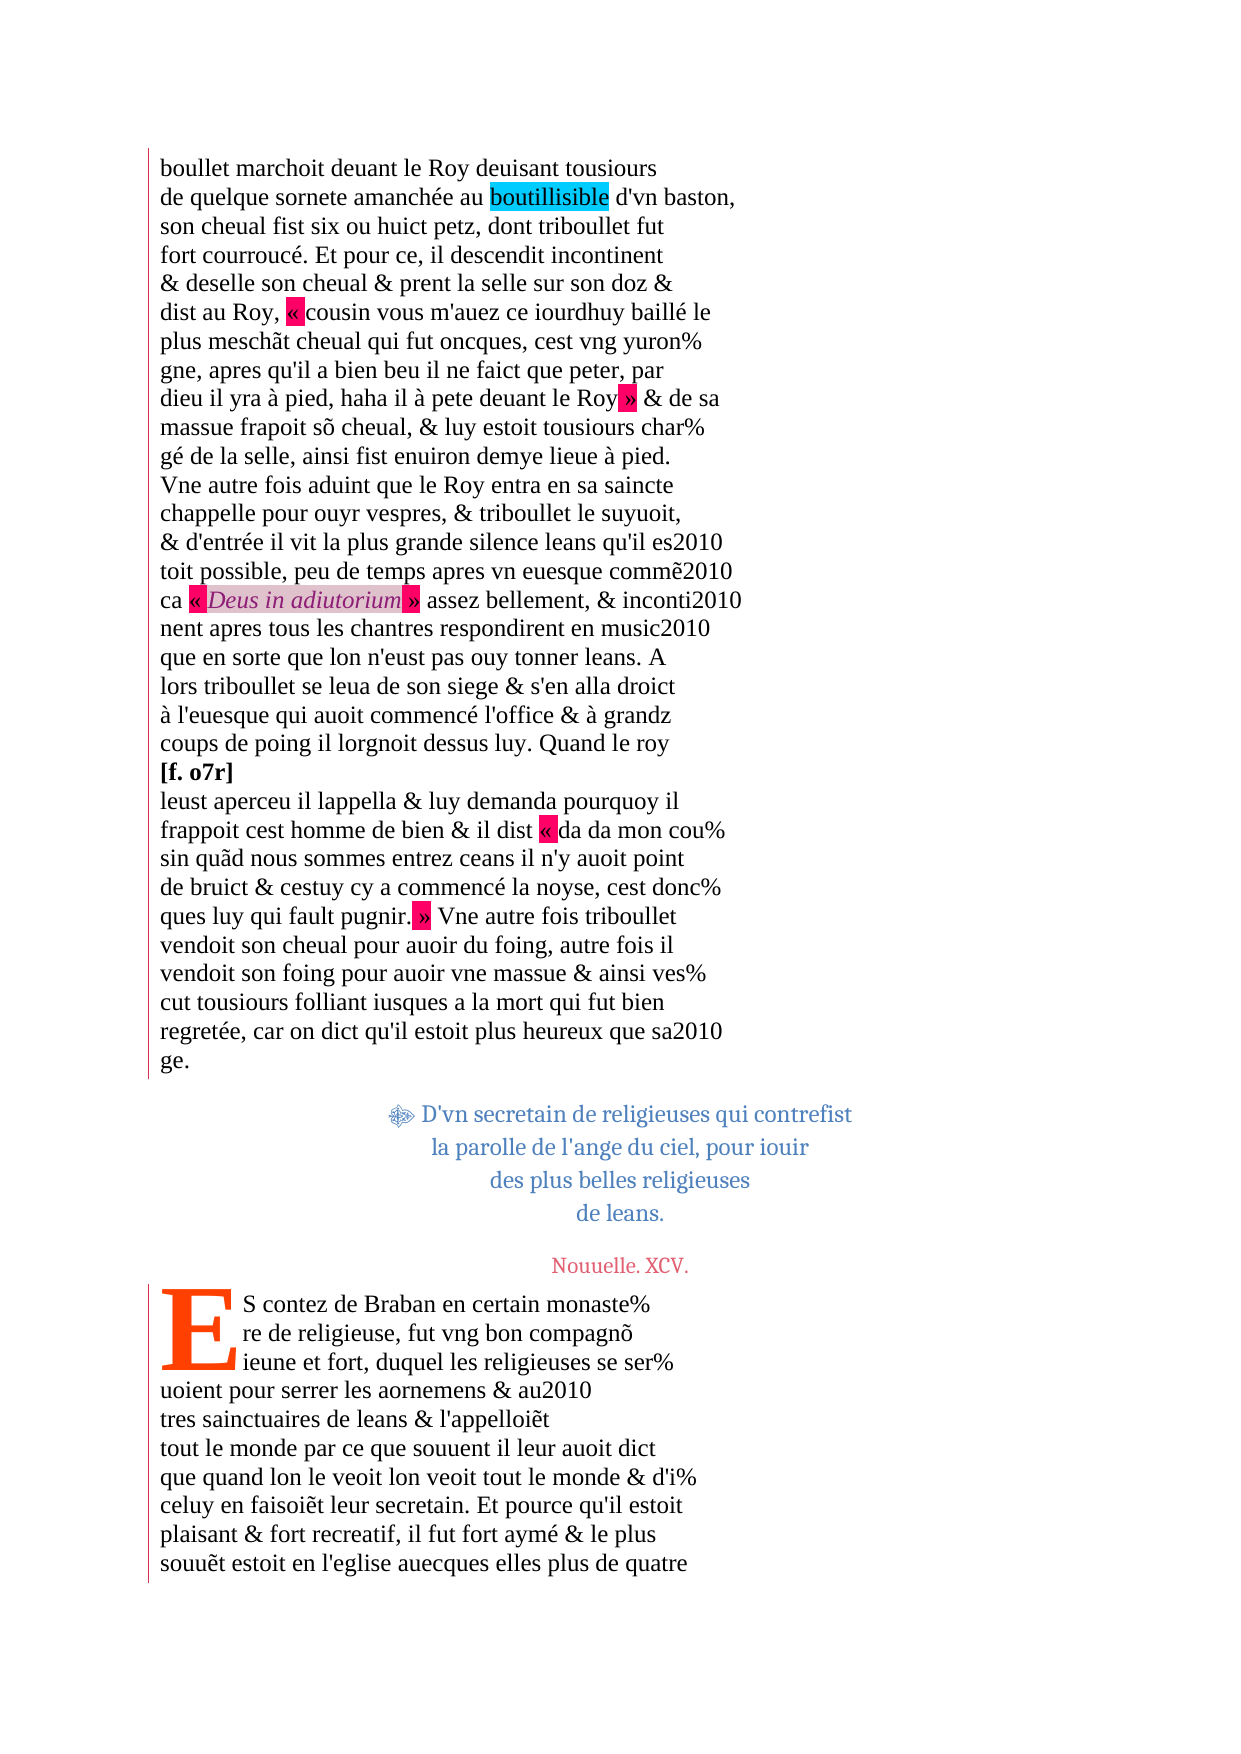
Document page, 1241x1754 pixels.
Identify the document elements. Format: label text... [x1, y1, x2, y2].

text boullet marchoit deuant le Roy deuisant tousiours de quelque sornete amanchée au boutillisible d'vn baston, son cheual fist six ou huict petz, dont triboullet fut fort courroucé. Et pour ce, il descendit incontinent & deselle son cheual & prent la selle sur son doz & dist au Roy, « cousin vous m'auez ce iourdhuy baillé le plus meschãt cheual qui fut oncques, cest vng yuron% gne, apres qu'il a bien beu il ne faict que peter, par dieu il yra à pied, haha il à pete deuant le Roy » & de sa massue frapoit sõ cheual, & luy estoit tousiours char% gé de la selle, ainsi fist enuiron demye lieue à pied. Vne autre fois aduint que le Roy entra en sa saincte chappelle pour ouyr vespres, & triboullet le suyuoit, & d'entrée il vit la plus grande silence leans qu'il es2010 toit possible, peu de temps apres vn euesque commẽ2010 ca « Deus in adiutorium » assez bellement, & inconti2010 nent apres tous les chantres respondirent en music2010 que en sorte que lon n'eust pas ouy tonner leans. A lors triboullet se leua de son siege & s'en alla droict à l'euesque qui auoit commencé l'office & à grandz coups de poing il lorgnoit dessus luy. Quand le roy [f. o7r] leust aperceu il lappella & luy demanda pourquoy il frappoit cest homme de bien & il dist « da da mon cou% sin quãd nous sommes entrez ceans il n'y auoit point de bruict & cestuy cy a commencé la noyse, cest donc% ques luy qui fault pugnir. » Vne autre fois triboullet vendoit son cheual pour auoir du foing, autre fois il vendoit son foing pour auoir vne massue & ainsi ves% cut tousiours folliant iusques a la mort qui fut bien regretée, car on dict qu'il estoit plus heureux que sa2010 ge. [149, 148, 1093, 1079]
text ES contez de Braban en certain monaste% re de religieuse, fut vng bon compagnõ ieune et fort, duquel les religieuses se ser% uoient pour serrer les aornemens & au2010 tres sainctuaires de leans & l'appelloiẽt tout le monde par ce que souuent il leur auoit dict que quand lon le veoit lon veoit tout le monde & d'i% celuy en faisoiẽt leur secretain. Et pource qu'il estoit plaisant & fort recreatif, il fut fort aymé & le plus souuẽt estoit en l'eglise auecques elles plus de quatre [148, 1283, 1093, 1583]
subtitle ❧ D'vn secretain de religieuses qui contrefist la parolle de l'ange du ciel, pour iouir des plus belles religieuses de leans. [148, 1100, 1093, 1228]
subtitle Nouuelle. XCV. [148, 1253, 1093, 1279]
